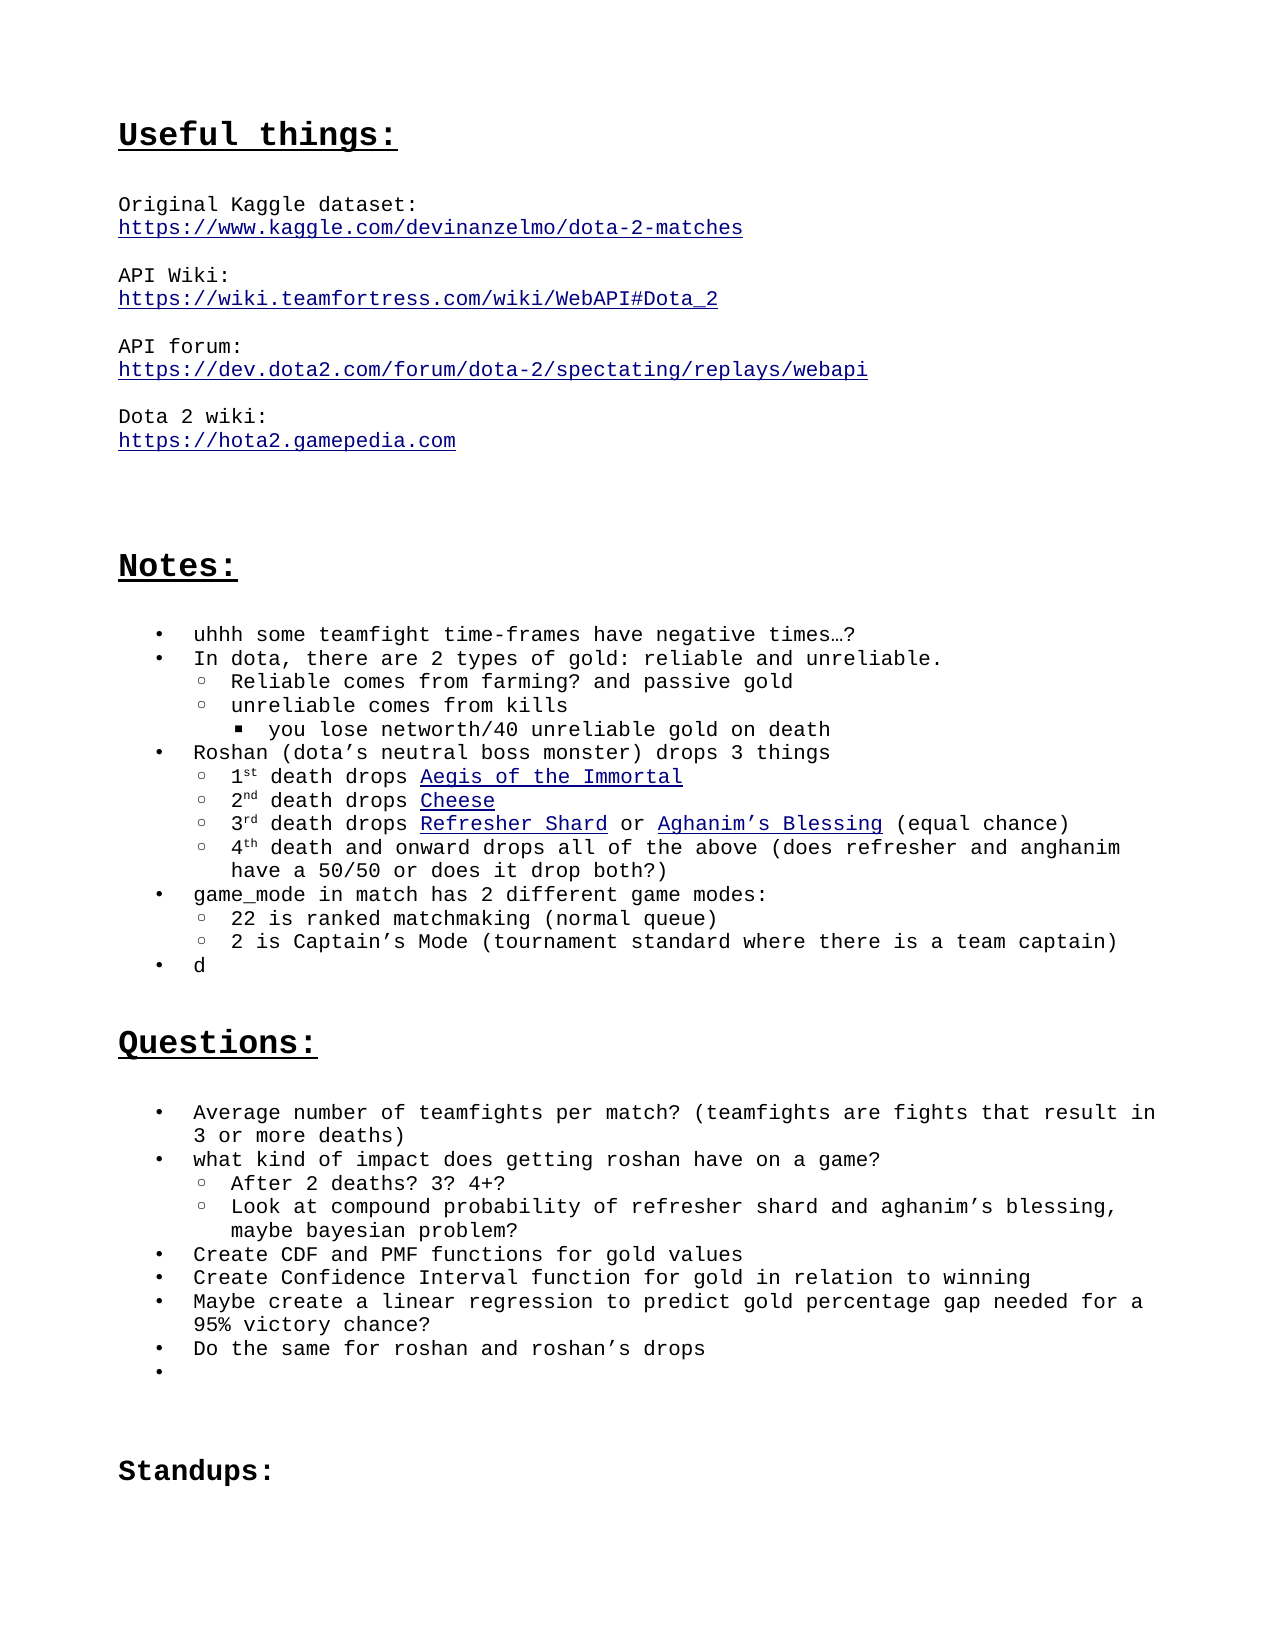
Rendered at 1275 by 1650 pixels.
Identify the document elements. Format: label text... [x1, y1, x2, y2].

text Standups: [118, 1456, 1157, 1489]
list uhhh some teamfight time-frames have negative times…? [156, 624, 1157, 648]
list 2nd death drops Cheese [193, 789, 1157, 813]
list unreliable comes from kills [193, 695, 1157, 719]
text https://hota2.gamepedia.com [118, 430, 1157, 454]
list 3rd death drops Refresher Shard or Aghanim’s Blessing (equal chance) [193, 813, 1157, 837]
list Look at compound probability of refresher shard and aghanim’s blessing, maybe bayesian problem? [193, 1196, 1157, 1243]
list 1st death drops Aegis of the Immortal [193, 766, 1157, 789]
list In dota, there are 2 types of gold: reliable and unreliable. [156, 648, 1157, 671]
text Dota 2 wiki: [118, 407, 1157, 430]
list After 2 deaths? 3? 4+? [193, 1173, 1157, 1196]
list game_mode in match has 2 different game modes: [156, 884, 1157, 908]
text Questions: [118, 1026, 1157, 1064]
text API Wiki: [118, 265, 1157, 288]
text Notes: [118, 548, 1157, 586]
list 2 is Captain’s Mode (tournament standard where there is a team captain) [193, 931, 1157, 955]
list what kind of impact does getting roshan have on a game? [156, 1149, 1157, 1173]
text https://dev.dota2.com/forum/dota-2/spectating/replays/webapi [118, 359, 1157, 383]
text https://wiki.teamfortress.com/wiki/WebAPI#Dota_2 [118, 288, 1157, 312]
list d [156, 955, 1157, 979]
list Maybe create a linear regression to predict gold percentage gap needed for a 95% victory chance? [156, 1291, 1157, 1338]
text Useful things: [118, 118, 1157, 156]
text Original Kaggle dataset: [118, 194, 1157, 217]
list you lose networth/40 unreliable gold on death [231, 719, 1157, 742]
list Create CDF and PMF functions for gold values [156, 1243, 1157, 1267]
list Roshan (dota’s neutral boss monster) drops 3 things [156, 742, 1157, 766]
text API forum: [118, 336, 1157, 359]
text https://www.kaggle.com/devinanzelmo/dota-2-matches [118, 217, 1157, 241]
list Reliable comes from farming? and passive gold [193, 671, 1157, 695]
list 22 is ranked matchmaking (normal queue) [193, 908, 1157, 931]
list Create Confidence Interval function for gold in relation to winning [156, 1267, 1157, 1291]
list Average number of teamfights per match? (teamfights are fights that result in 3 or more deaths) [156, 1102, 1157, 1149]
list Do the same for roshan and roshan’s drops [156, 1338, 1157, 1362]
list 4th death and onward drops all of the above (does refresher and anghanim have a 50/50 or does it drop both?) [193, 837, 1157, 884]
